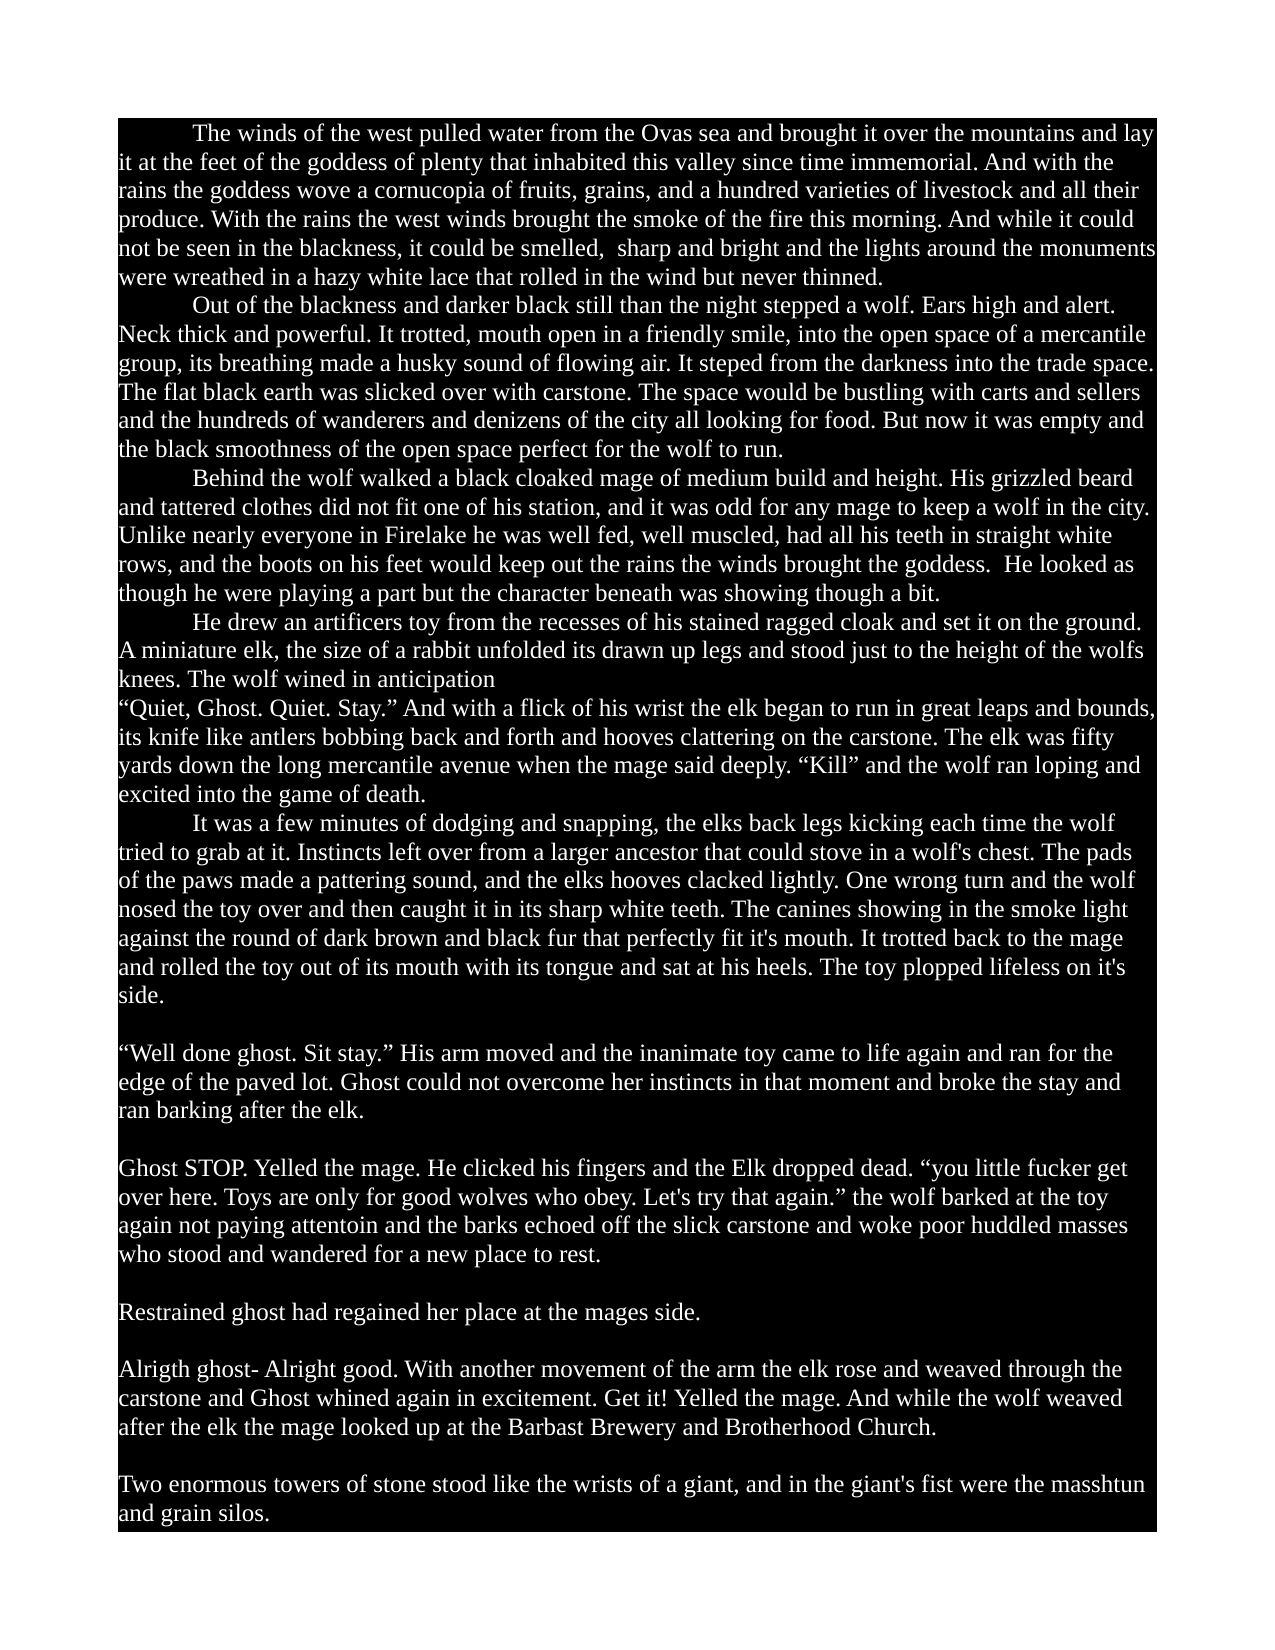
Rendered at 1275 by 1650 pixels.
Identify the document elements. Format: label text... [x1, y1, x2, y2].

text Out of the blackness and darker black still than the night stepped a wolf. Ears high and alert. Neck thick and powerful. It trotted, mouth open in a friendly smile, into the open space of a mercantile group, its breathing made a husky sound of flowing air. It steped from the darkness into the trade space. [118, 291, 1157, 377]
text The flat black earth was slicked over with carstone. The space would be bustling with carts and sellers and the hundreds of wanderers and denizens of the city all looking for food. But now it was empty and the black smoothness of the open space perfect for the wolf to run. Behind the wolf walked a black cloaked mage of medium build and height. His grizzled beard and tattered clothes did not fit one of his station, and it was odd for any mage to keep a wolf in the city. Unlike nearly everyone in Firelake he was well fed, well muscled, had all his teeth in straight white rows, and the boots on his feet would keep out the rains the winds brought the goddess. He looked as though he were playing a part but the character beneath was showing though a bit. [118, 377, 1157, 607]
text The winds of the west pulled water from the Ovas sea and brought it over the mountains and lay it at the feet of the goddess of plenty that inhabited this valley since time immemorial. And with the rains the goddess wove a cornucopia of fruits, grains, and a hundred varieties of livestock and all their produce. With the rains the west winds brought the smoke of the fire this morning. And while it could not be seen in the blackness, it could be smelled, sharp and bright and the lights around the monuments were wreathed in a hazy white lace that rolled in the wind but never thinned. [118, 118, 1157, 291]
text He drew an artificers toy from the recesses of his stained ragged cloak and set it on the ground. A miniature elk, the size of a rabbit unfolded its drawn up legs and stood just to the height of the wolfs knees. The wolf wined in anticipation “Quiet, Ghost. Quiet. Stay.” And with a flick of his wrist the elk began to run in great leaps and bounds, its knife like antlers bobbing back and forth and hooves clattering on the carstone. The elk was fifty yards down the long mercantile avenue when the mage said deeply. “Kill” and the wolf ran loping and excited into the game of death. [118, 607, 1157, 808]
text It was a few minutes of dodging and snapping, the elks back legs kicking each time the wolf tried to grab at it. Instincts left over from a larger ancestor that could stove in a wolf's chest. The pads of the paws made a pattering sound, and the elks hooves clacked lightly. One wrong turn and the wolf nosed the toy over and then caught it in its sharp white teeth. The canines showing in the smoke light against the round of dark brown and black fur that perfectly fit it's mouth. It trotted back to the mage and rolled the toy out of its mouth with its tongue and sat at his heels. The toy plopped lifeless on it's side. [118, 808, 1157, 1009]
text “Well done ghost. Sit stay.” His arm moved and the inanimate toy came to life again and ran for the edge of the paved lot. Ghost could not overcome her instincts in that moment and broke the stay and ran barking after the elk. Ghost STOP. Yelled the mage. He clicked his fingers and the Elk dropped dead. “you little fucker get over here. Toys are only for good wolves who obey. Let's try that again.” the wolf barked at the toy again not paying attentoin and the barks echoed off the slick carstone and woke poor huddled masses who stood and wandered for a new place to rest. Restrained ghost had regained her place at the mages side. Alrigth ghost- Alright good. With another movement of the arm the elk rose and weaved through the carstone and Ghost whined again in excitement. Get it! Yelled the mage. And while the wolf weaved after the elk the mage looked up at the Barbast Brewery and Brotherhood Church. Two enormous towers of stone stood like the wrists of a giant, and in the giant's fist were the masshtun and grain silos. [118, 1038, 1157, 1527]
